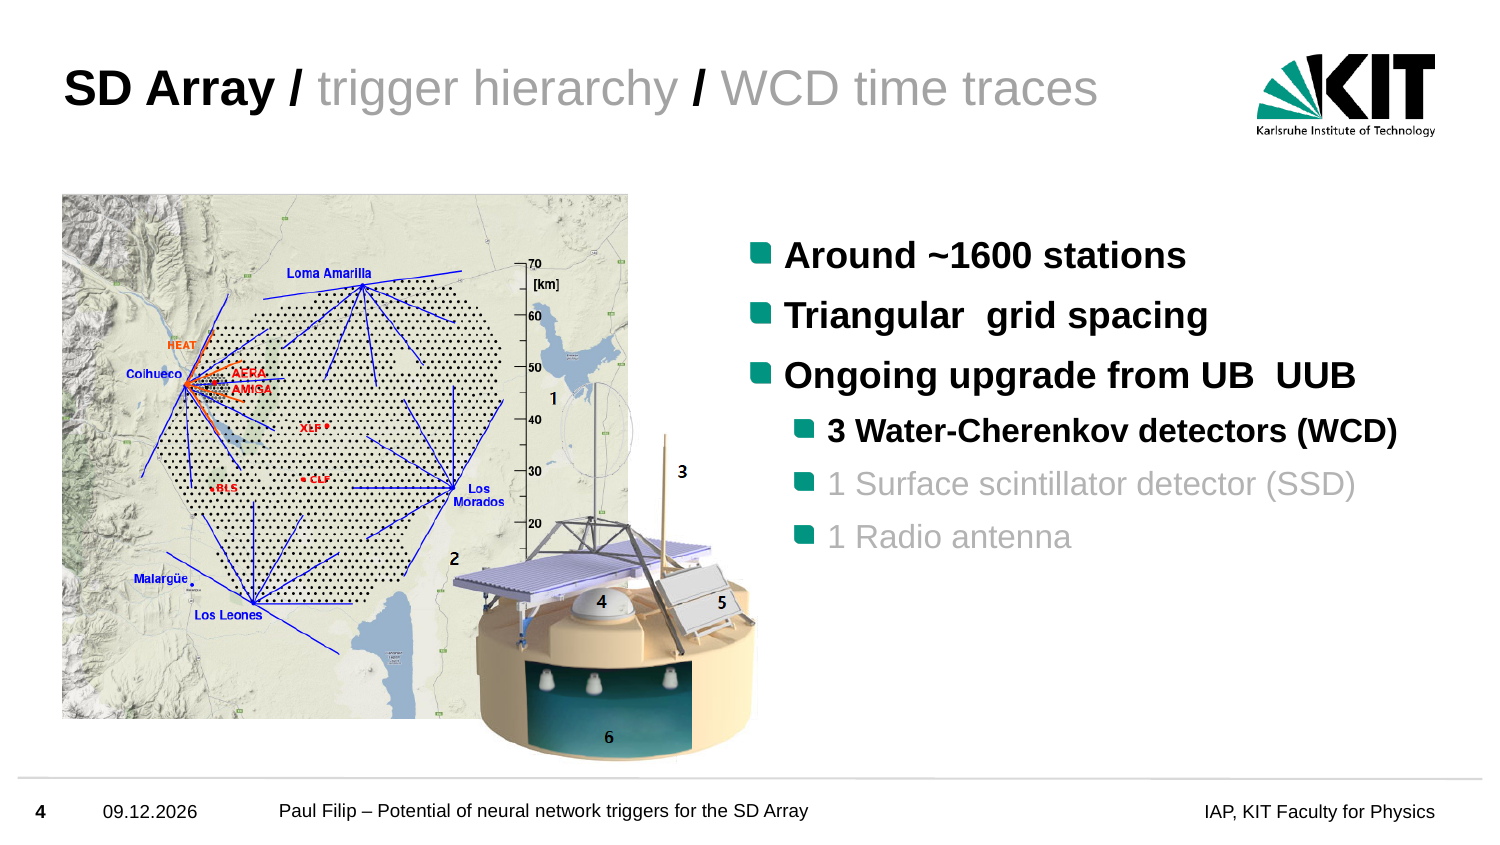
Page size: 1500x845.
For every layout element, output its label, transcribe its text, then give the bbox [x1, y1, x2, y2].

title SD Array / trigger hierarchy / WCD time traces [63, 22, 1343, 117]
picture [62, 193, 706, 766]
picture [1257, 54, 1435, 137]
list Around ~1600 stations Triangular grid spacing Ongoing upgrade from UB UUB 3 Water-Cherenkov detectors (WCD) 1 Surface scintillator detector (SSD) 1 Radio antenna [706, 236, 1422, 796]
text_box [825, 466, 1386, 567]
